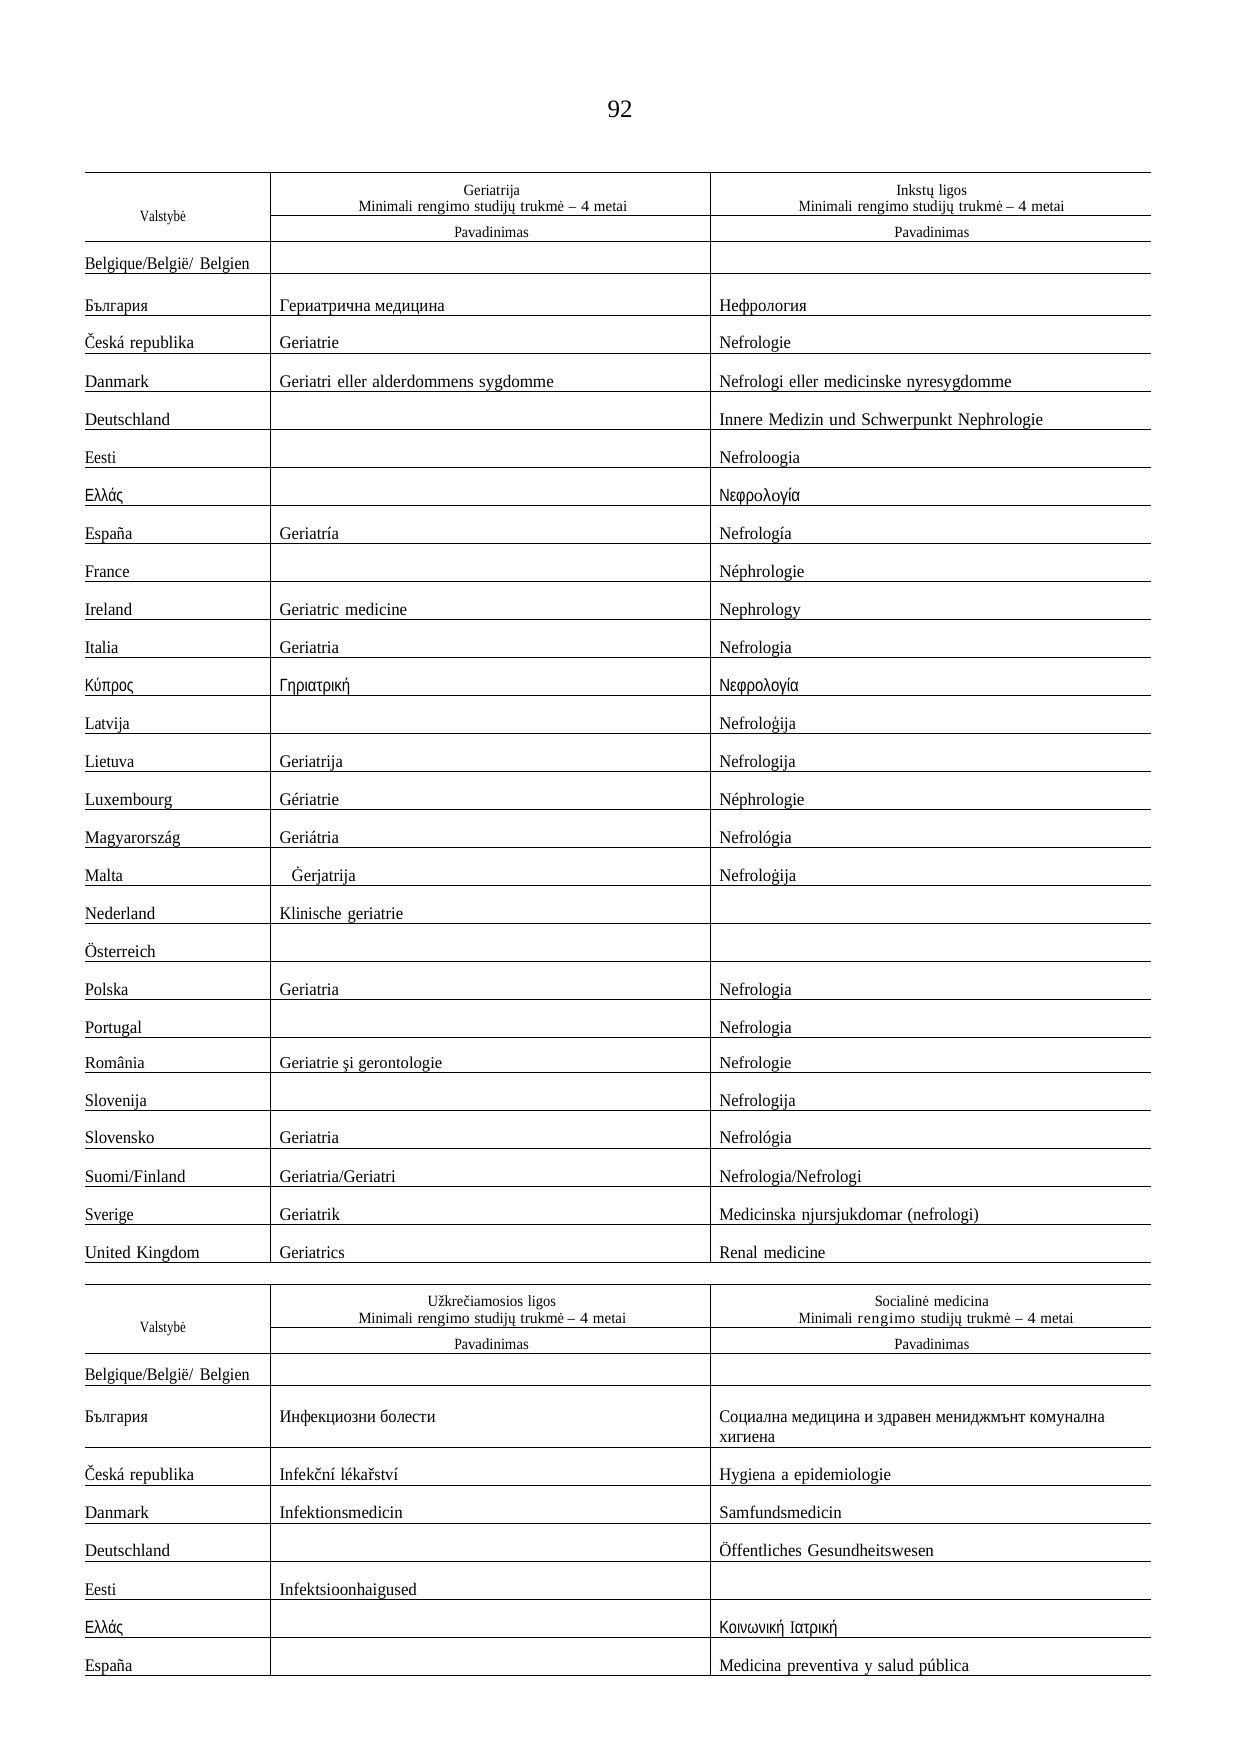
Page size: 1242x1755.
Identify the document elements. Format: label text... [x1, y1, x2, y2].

table_cell [271, 1524, 710, 1561]
table_cell Nefroloogia [711, 430, 1151, 467]
table_cell Nephrology [711, 582, 1151, 619]
table_cell Nefrologija [711, 734, 1151, 771]
table_cell Nefrologie [711, 316, 1151, 353]
table_cell Νεφρoλoγία [711, 468, 1151, 505]
table_cell Slovensko [85, 1111, 270, 1148]
table_cell Latvija [85, 696, 270, 733]
table_cell Polska [85, 962, 270, 999]
table_cell Gériatrie [271, 772, 710, 809]
table_cell Pavadinimas [271, 216, 710, 241]
table_cell Lietuva [85, 734, 270, 771]
table_cell Belgique/België/ Belgien [85, 242, 270, 273]
table_cell Инфекциозни болести [271, 1386, 710, 1447]
table_cell [711, 886, 1151, 923]
table_cell Geriatria [271, 962, 710, 999]
table_cell Ġerjatrija [271, 848, 710, 885]
table_cell Renal medicine [711, 1225, 1151, 1262]
table_cell Nefrologia [711, 962, 1151, 999]
table_cell [271, 242, 710, 273]
table_cell Pavadinimas [711, 216, 1151, 241]
table_cell Pavadinimas [271, 1328, 710, 1353]
table_cell [711, 924, 1151, 961]
table_cell Belgique/België/ Belgien [85, 1354, 270, 1384]
table_cell Suomi/Finland [85, 1149, 270, 1186]
table_cell Danmark [85, 354, 270, 391]
table_cell Klinische geriatrie [271, 886, 710, 923]
table_cell Malta [85, 848, 270, 885]
table_cell Deutschland [85, 392, 270, 429]
table_cell Nefrologia [711, 1000, 1151, 1037]
table_cell Medicinska njursjukdomar (nefrologi) [711, 1187, 1151, 1224]
table_cell Γηριατρική [271, 658, 710, 695]
table_cell Magyarország [85, 810, 270, 847]
table_cell Geriatrie [271, 316, 710, 353]
table_cell [271, 924, 710, 961]
table_cell România [85, 1038, 270, 1072]
table_cell Deutschland [85, 1524, 270, 1561]
table_cell Κύπρος [85, 658, 270, 695]
table_cell [271, 1354, 710, 1384]
table_cell Ireland [85, 582, 270, 619]
table_cell Infektsioonhaigused [271, 1562, 710, 1599]
table_cell Néphrologie [711, 772, 1151, 809]
table_cell Slovenija [85, 1073, 270, 1110]
table_header Inkstų ligos Minimali rengimo studijų trukmė – 4 metai [711, 173, 1151, 215]
table_cell Geriatrik [271, 1187, 710, 1224]
table_cell Nederland [85, 886, 270, 923]
table_cell Pavadinimas [711, 1328, 1151, 1353]
table_cell Geriatria [271, 620, 710, 657]
table_cell Nefrológia [711, 810, 1151, 847]
table_cell Nefrologija [711, 1073, 1151, 1110]
table_cell Nefrologi eller medicinske nyresygdomme [711, 354, 1151, 391]
table_cell Нефрология [711, 274, 1151, 315]
table_cell France [85, 544, 270, 581]
table_cell Nefrologie [711, 1038, 1151, 1072]
table_cell Nefrologia [711, 620, 1151, 657]
table_cell [271, 544, 710, 581]
table_cell Geriátria [271, 810, 710, 847]
table_cell España [85, 506, 270, 543]
table_cell Danmark [85, 1486, 270, 1523]
table_cell Социална медицина и здравен мениджмънт комунална хигиена [711, 1386, 1151, 1447]
table_header Geriatrija Minimali rengimo studijų trukmė – 4 metai [271, 173, 710, 215]
table_cell [711, 1354, 1151, 1384]
table_cell Česká republika [85, 1448, 270, 1484]
table_cell [711, 1562, 1151, 1599]
table_cell [271, 430, 710, 467]
table_cell Ελλάς [85, 1600, 270, 1637]
table_cell [271, 392, 710, 429]
table_cell Néphrologie [711, 544, 1151, 581]
table_cell United Kingdom [85, 1225, 270, 1262]
table_cell Öffentliches Gesundheitswesen [711, 1524, 1151, 1561]
table_cell Infekční lékařství [271, 1448, 710, 1484]
table_cell [271, 1000, 710, 1037]
table_cell Nefroloģija [711, 696, 1151, 733]
table_cell Eesti [85, 1562, 270, 1599]
table_cell [271, 1600, 710, 1637]
table_cell [711, 242, 1151, 273]
table_cell Nefrologia/Nefrologi [711, 1149, 1151, 1186]
table_cell Infektionsmedicin [271, 1486, 710, 1523]
table_cell Hygiena a epidemiologie [711, 1448, 1151, 1484]
table_cell Österreich [85, 924, 270, 961]
table_header Užkrečiamosios ligos Minimali rengimo studijų trukmė – 4 metai [271, 1285, 710, 1327]
table_cell Nefroloġija [711, 848, 1151, 885]
table_cell Eesti [85, 430, 270, 467]
table_cell [271, 696, 710, 733]
table_cell Sverige [85, 1187, 270, 1224]
table_cell Geriatric medicine [271, 582, 710, 619]
table_cell [271, 1073, 710, 1110]
table_cell España [85, 1638, 270, 1675]
table_cell Innere Medizin und Schwerpunkt Nephrologie [711, 392, 1151, 429]
table_cell Geriatrie şi gerontologie [271, 1038, 710, 1072]
table_header Socialinė medicina Minimali rengimo studijų trukmė – 4 metai [711, 1285, 1151, 1327]
table_cell Geriatri eller alderdommens sygdomme [271, 354, 710, 391]
table_cell Geriatrics [271, 1225, 710, 1262]
table_header Valstybė [85, 173, 270, 241]
table_cell Geriatría [271, 506, 710, 543]
table_header Valstybė [85, 1285, 270, 1353]
table_cell Ελλάς [85, 468, 270, 505]
table_cell Νεφρολογία [711, 658, 1151, 695]
table_cell Гериатрична медицина [271, 274, 710, 315]
table_cell Medicina preventiva y salud pública [711, 1638, 1151, 1675]
table_cell [271, 1638, 710, 1675]
table_cell [271, 468, 710, 505]
table_cell Κοινωνική Iατρική [711, 1600, 1151, 1637]
table_cell Nefrología [711, 506, 1151, 543]
table_cell Geriatrija [271, 734, 710, 771]
table_cell Geriatria [271, 1111, 710, 1148]
table_cell Italia [85, 620, 270, 657]
table_cell България [85, 1386, 270, 1447]
table_cell Nefrológia [711, 1111, 1151, 1148]
table_cell Geriatria/Geriatri [271, 1149, 710, 1186]
table_cell Česká republika [85, 316, 270, 353]
table_cell Luxembourg [85, 772, 270, 809]
table_cell Samfundsmedicin [711, 1486, 1151, 1523]
table_cell Portugal [85, 1000, 270, 1037]
table_cell България [85, 274, 270, 315]
